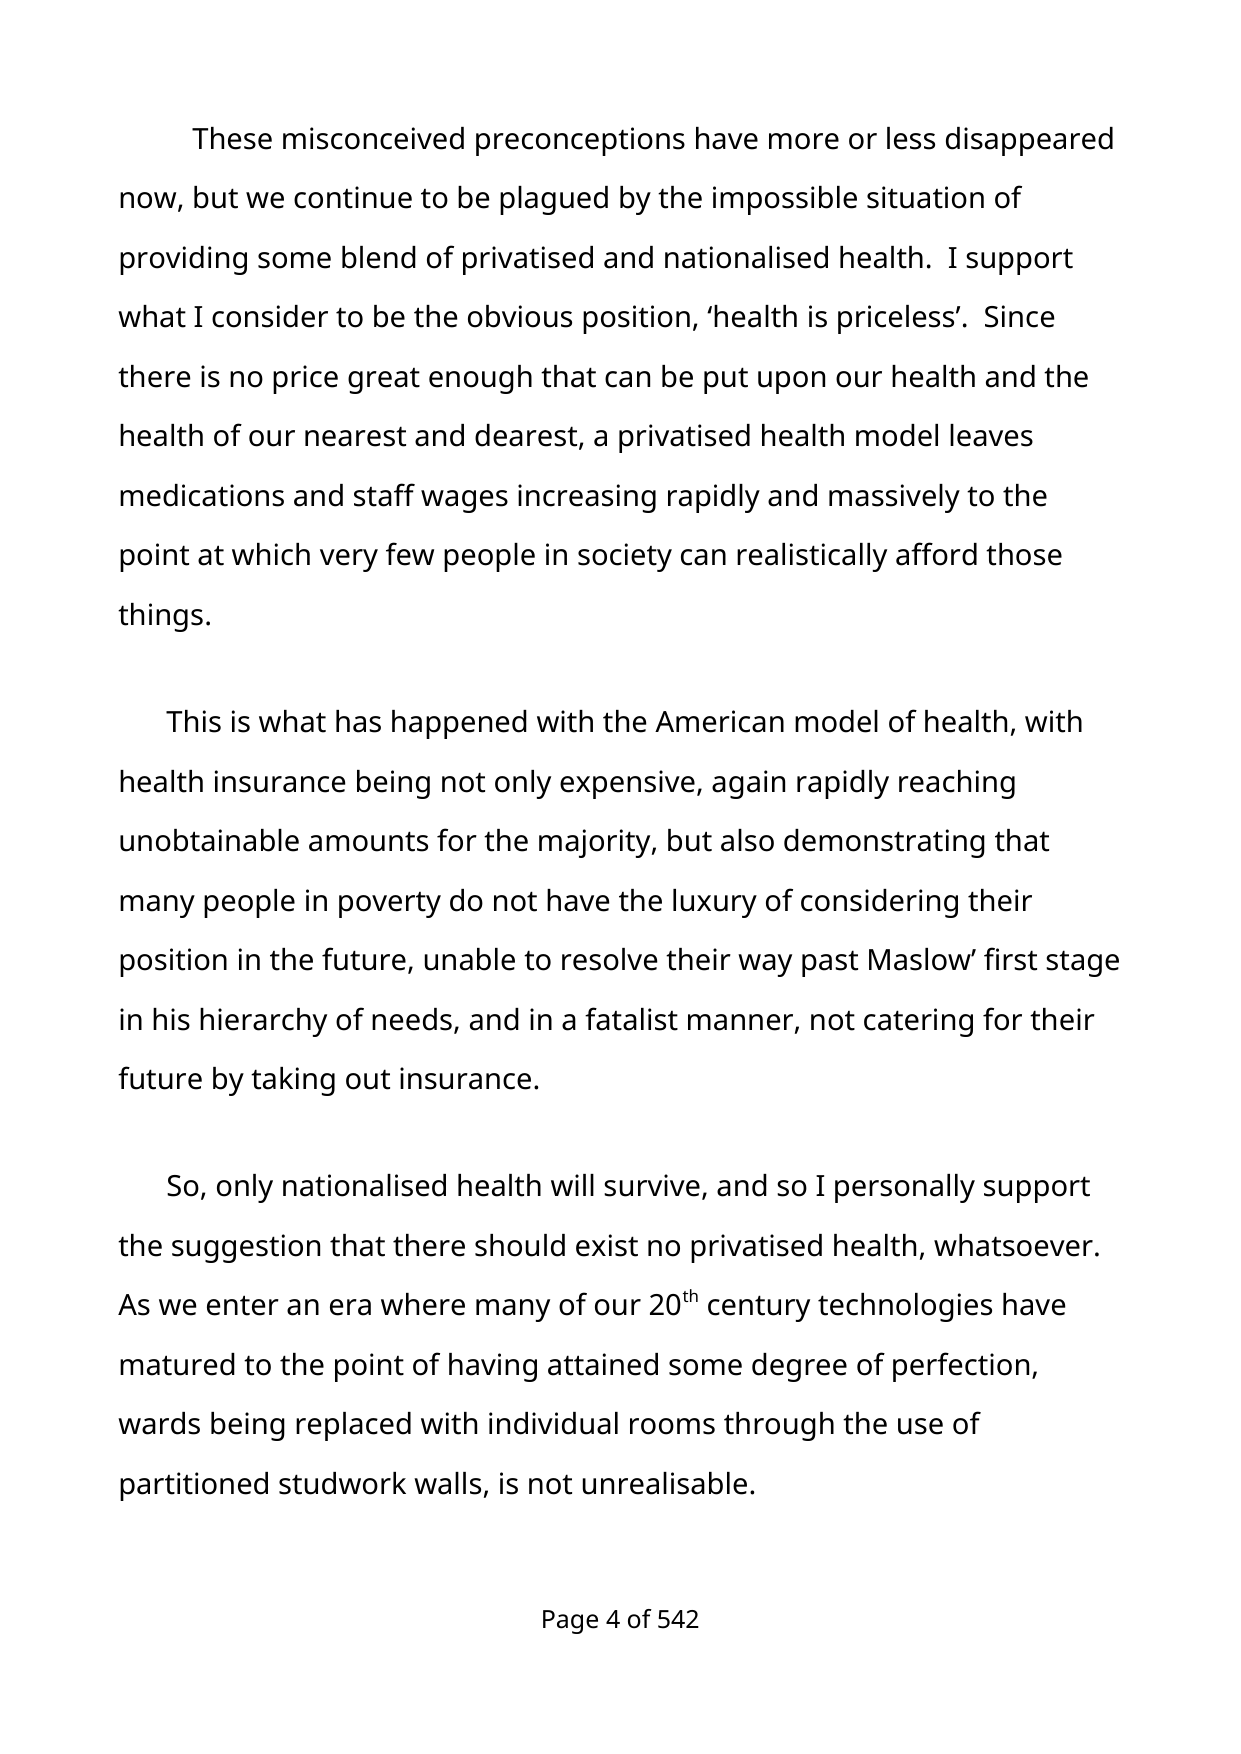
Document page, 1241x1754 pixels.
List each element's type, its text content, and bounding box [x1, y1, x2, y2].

text These misconceived preconceptions have more or less disappeared now, but we continue to be plagued by the impossible situation of providing some blend of privatised and nationalised health. I support what I consider to be the obvious position, ‘health is priceless’. Since there is no price great enough that can be put upon our health and the health of our nearest and dearest, a privatised health model leaves medications and staff wages increasing rapidly and massively to the point at which very few people in society can realistically afford those things. [118, 118, 1122, 634]
text So, only nationalised health will survive, and so I personally support the suggestion that there should exist no privatised health, whatsoever. As we enter an era where many of our 20th century technologies have matured to the point of having attained some degree of perfection, wards being replaced with individual rooms through the use of partitioned studwork walls, is not unrealisable. [118, 1166, 1122, 1503]
text This is what has happened with the American model of health, with health insurance being not only expensive, again rapidly reaching unobtainable amounts for the majority, but also demonstrating that many people in poverty do not have the luxury of considering their position in the future, unable to resolve their way past Maslow’ first stage in his hierarchy of needs, and in a fatalist manner, not catering for their future by taking out insurance. [118, 701, 1122, 1098]
